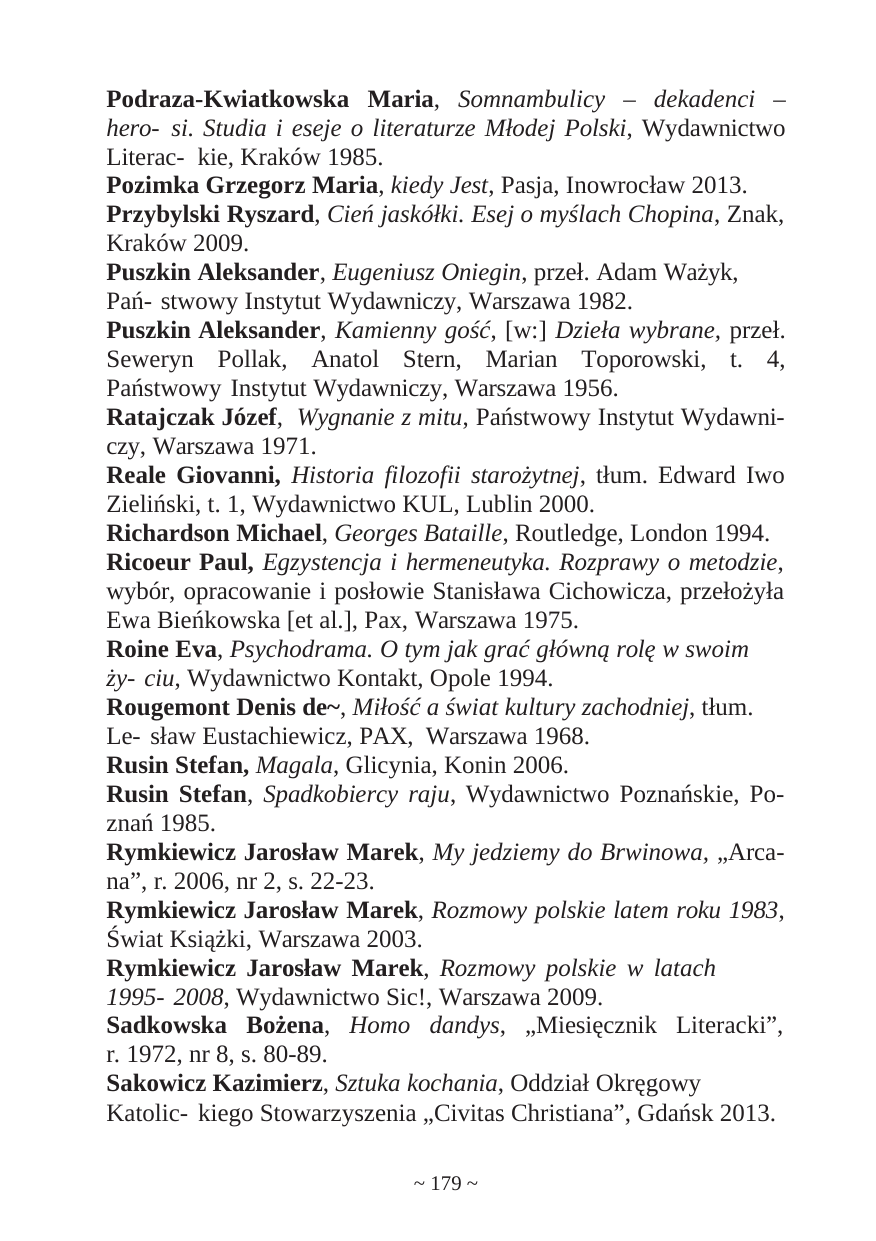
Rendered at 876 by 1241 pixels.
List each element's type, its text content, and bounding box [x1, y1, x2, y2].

text Rougemont Denis de~, Miłość a świat kultury zachodniej, tłum. Le- sław Eustachiewicz, PAX, Warszawa 1968. [106, 692, 786, 749]
text Ratajczak Józef, Wygnanie z mitu, Państwowy Instytut Wydawni- czy, Warszawa 1971. [106, 402, 786, 460]
text Rymkiewicz Jarosław Marek, My jedziemy do Brwinowa, „Arca- na”, r. 2006, nr 2, s. 22-23. [106, 837, 786, 894]
text Puszkin Aleksander, Eugeniusz Oniegin, przeł. Adam Ważyk, Pań- stwowy Instytut Wydawniczy, Warszawa 1982. [106, 257, 786, 315]
text Rusin Stefan, Magala, Glicynia, Konin 2006. [106, 750, 787, 778]
text Sadkowska Bożena, Homo dandys, „Miesięcznik Literacki”, r. 1972, nr 8, s. 80-89. [106, 1011, 786, 1068]
text Pozimka Grzegorz Maria, kiedy Jest, Pasja, Inowrocław 2013. Przybylski Ryszard, Cień jaskółki. Esej o myślach Chopina, Znak, Kraków 2009. [106, 171, 786, 257]
text Richardson Michael, Georges Bataille, Routledge, London 1994. Ricoeur Paul, Egzystencja i hermeneutyka. Rozprawy o metodzie, wybór, opracowanie i posłowie Stanisława Cichowicza, przełożyła Ewa Bieńkowska [et al.], Pax, Warszawa 1975. [106, 518, 786, 634]
text Reale Giovanni, Historia filozofii starożytnej, tłum. Edward Iwo Zieliński, t. 1, Wydawnictwo KUL, Lublin 2000. [106, 460, 786, 518]
text ~ 179 ~ [414, 1172, 480, 1196]
text Rymkiewicz Jarosław Marek, Rozmowy polskie latem roku 1983, Świat Książki, Warszawa 2003. [106, 895, 786, 952]
text Rusin Stefan, Spadkobiercy raju, Wydawnictwo Poznańskie, Po- znań 1985. [106, 779, 786, 837]
text Roine Eva, Psychodrama. O tym jak grać główną rolę w swoim ży- ciu, Wydawnictwo Kontakt, Opole 1994. [106, 634, 786, 692]
text Rymkiewicz Jarosław Marek, Rozmowy polskie w latach 1995- 2008, Wydawnictwo Sic!, Warszawa 2009. [106, 953, 786, 1010]
text Podraza-Kwiatkowska Maria, Somnambulicy – dekadenci – hero- si. Studia i eseje o literaturze Młodej Polski, Wydawnictwo Literac- kie, Kraków 1985. [106, 84, 786, 170]
text Sakowicz Kazimierz, Sztuka kochania, Oddział Okręgowy Katolic- kiego Stowarzyszenia „Civitas Christiana”, Gdańsk 2013. [106, 1068, 786, 1127]
text Puszkin Aleksander, Kamienny gość, [w:] Dzieła wybrane, przeł. Seweryn Pollak, Anatol Stern, Marian Toporowski, t. 4, Państwowy Instytut Wydawniczy, Warszawa 1956. [106, 315, 786, 402]
